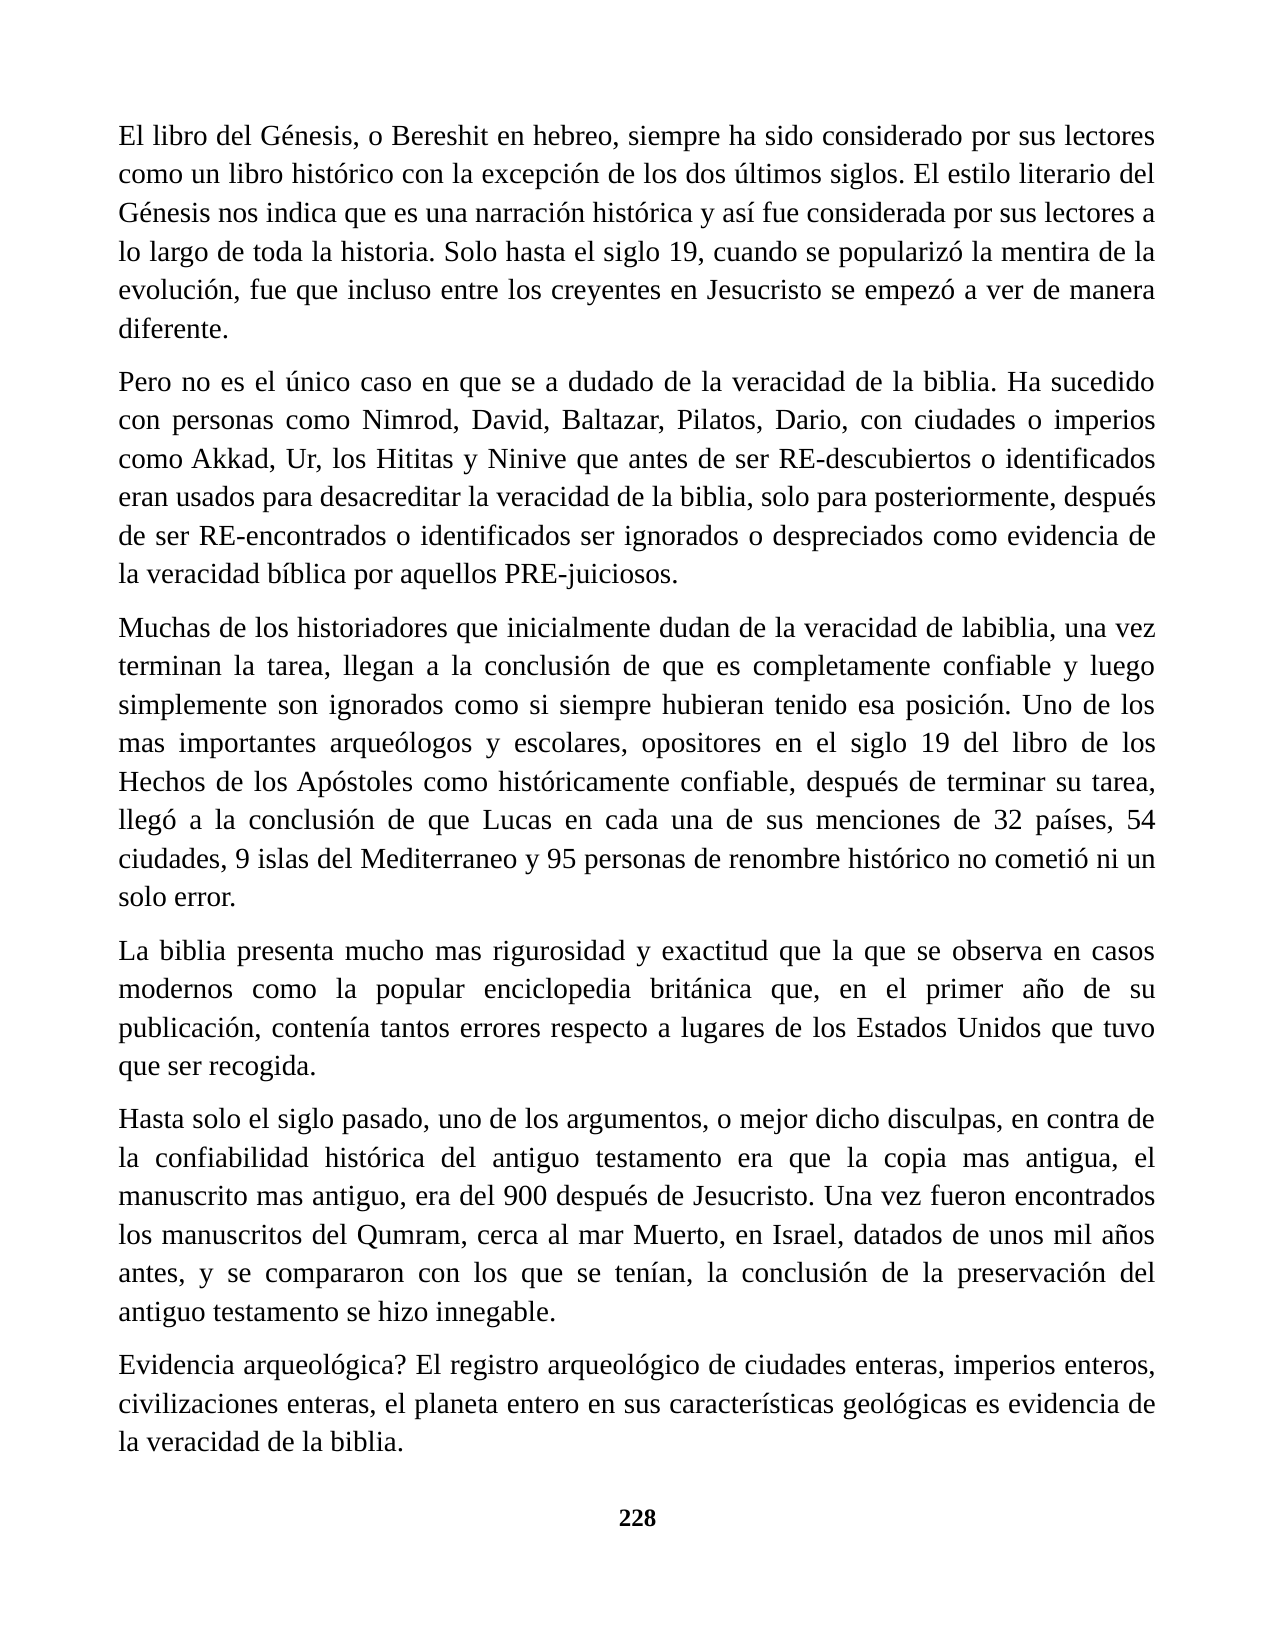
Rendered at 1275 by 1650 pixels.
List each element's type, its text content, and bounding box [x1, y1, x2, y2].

text Muchas de los historiadores que inicialmente dudan de la veracidad de labiblia, una vez terminan la tarea, llegan a la conclusión de que es completamente confiable y luego simplemente son ignorados como si siempre hubieran tenido esa posición. Uno de los mas importantes arqueólogos y escolares, opositores en el siglo 19 del libro de los Hechos de los Apóstoles como históricamente confiable, después de terminar su tarea, llegó a la conclusión de que Lucas en cada una de sus menciones de 32 países, 54 ciudades, 9 islas del Mediterraneo y 95 personas de renombre histórico no cometió ni un solo error. [118, 610, 1157, 913]
text Hasta solo el siglo pasado, uno de los argumentos, o mejor dicho disculpas, en contra de la confiabilidad histórica del antiguo testamento era que la copia mas antigua, el manuscrito mas antiguo, era del 900 después de Jesucristo. Una vez fueron encontrados los manuscritos del Qumram, cerca al mar Muerto, en Israel, datados de unos mil años antes, y se compararon con los que se tenían, la conclusión de la preservación del antiguo testamento se hizo innegable. [118, 1101, 1157, 1328]
text Pero no es el único caso en que se a dudado de la veracidad de la biblia. Ha sucedido con personas como Nimrod, David, Baltazar, Pilatos, Dario, con ciudades o imperios como Akkad, Ur, los Hititas y Ninive que antes de ser RE-descubiertos o identificados eran usados para desacreditar la veracidad de la biblia, solo para posteriormente, después de ser RE-encontrados o identificados ser ignorados o despreciados como evidencia de la veracidad bíblica por aquellos PRE-juiciosos. [118, 364, 1157, 590]
text La biblia presenta mucho mas rigurosidad y exactitud que la que se observa en casos modernos como la popular enciclopedia británica que, en el primer año de su publicación, contenía tantos errores respecto a lugares de los Estados Unidos que tuvo que ser recogida. [118, 933, 1157, 1082]
text Evidencia arqueológica? El registro arqueológico de ciudades enteras, imperios enteros, civilizaciones enteras, el planeta entero en sus características geológicas es evidencia de la veracidad de la biblia. [118, 1347, 1157, 1458]
text El libro del Génesis, o Bereshit en hebreo, siempre ha sido considerado por sus lectores como un libro histórico con la excepción de los dos últimos siglos. El estilo literario del Génesis nos indica que es una narración histórica y así fue considerada por sus lectores a lo largo de toda la historia. Solo hasta el siglo 19, cuando se popularizó la mentira de la evolución, fue que incluso entre los creyentes en Jesucristo se empezó a ver de manera diferente. [118, 118, 1157, 344]
